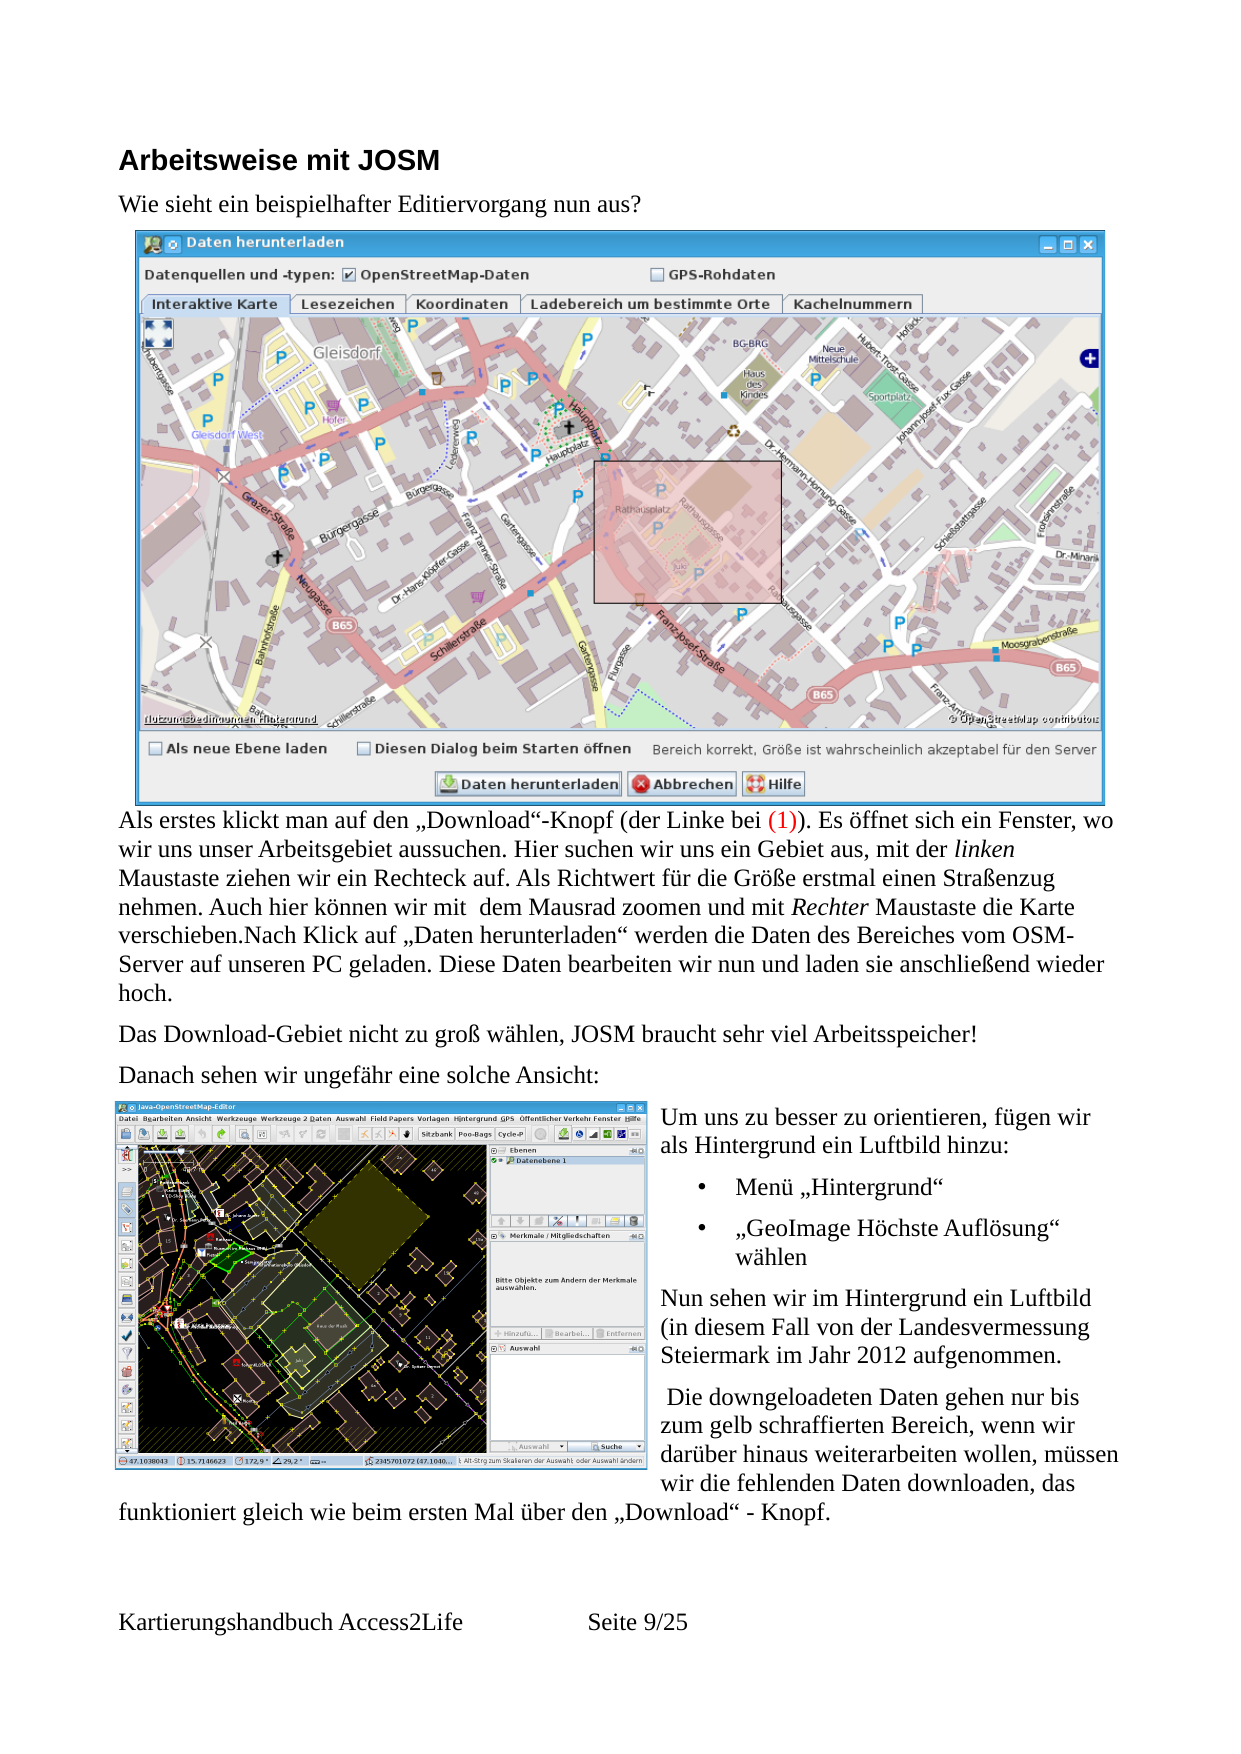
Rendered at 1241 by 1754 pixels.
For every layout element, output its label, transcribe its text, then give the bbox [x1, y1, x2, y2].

text Wie sieht ein beispielhafter Editiervorgang nun aus? [118, 189, 1122, 218]
list „GeoImage Höchste Auflösung“ wählen [648, 1213, 1122, 1270]
text Um uns zu besser zu orientieren, fügen wir als Hintergrund ein Luftbild hinzu: [648, 1102, 1122, 1159]
text Nun sehen wir im Hintergrund ein Luftbild (in diesem Fall von der Landesvermessung Steiermark im Jahr 2012 aufgenommen. [648, 1283, 1122, 1369]
list Menü „Hintergrund“ [648, 1172, 1122, 1200]
picture [114, 1101, 648, 1470]
picture [135, 230, 1106, 806]
text Als erstes klickt man auf den „Download“-Knopf (der Linke bei (1)). Es öffnet sich ein Fenster, wo wir uns unser Arbeitsgebiet aussuchen. Hier suchen wir uns ein Gebiet aus, mit der linken Maustaste ziehen wir ein Rechteck auf. Als Richtwert für die Größe erstmal einen Straßenzug nehmen. Auch hier können wir mit dem Mausrad zoomen und mit Rechter Maustaste die Karte verschieben.Nach Klick auf „Daten herunterladen“ werden die Daten des Bereiches vom OSM-Server auf unseren PC geladen. Diese Daten bearbeiten wir nun und laden sie anschließend wieder hoch. [118, 806, 1122, 1007]
text Danach sehen wir ungefähr eine solche Ansicht: [118, 1060, 1122, 1089]
text Das Download-Gebiet nicht zu groß wählen, JOSM braucht sehr viel Arbeitsspeicher! [118, 1019, 1122, 1048]
subtitle Arbeitsweise mit JOSM [118, 143, 1122, 177]
text Die downgeloadeten Daten gehen nur bis zum gelb schraffierten Bereich, wenn wir darüber hinaus weiterarbeiten wollen, müssen wir die fehlenden Daten downloaden, das funktioniert gleich wie beim ersten Mal über den „Download“ - Knopf. [118, 1382, 1122, 1525]
